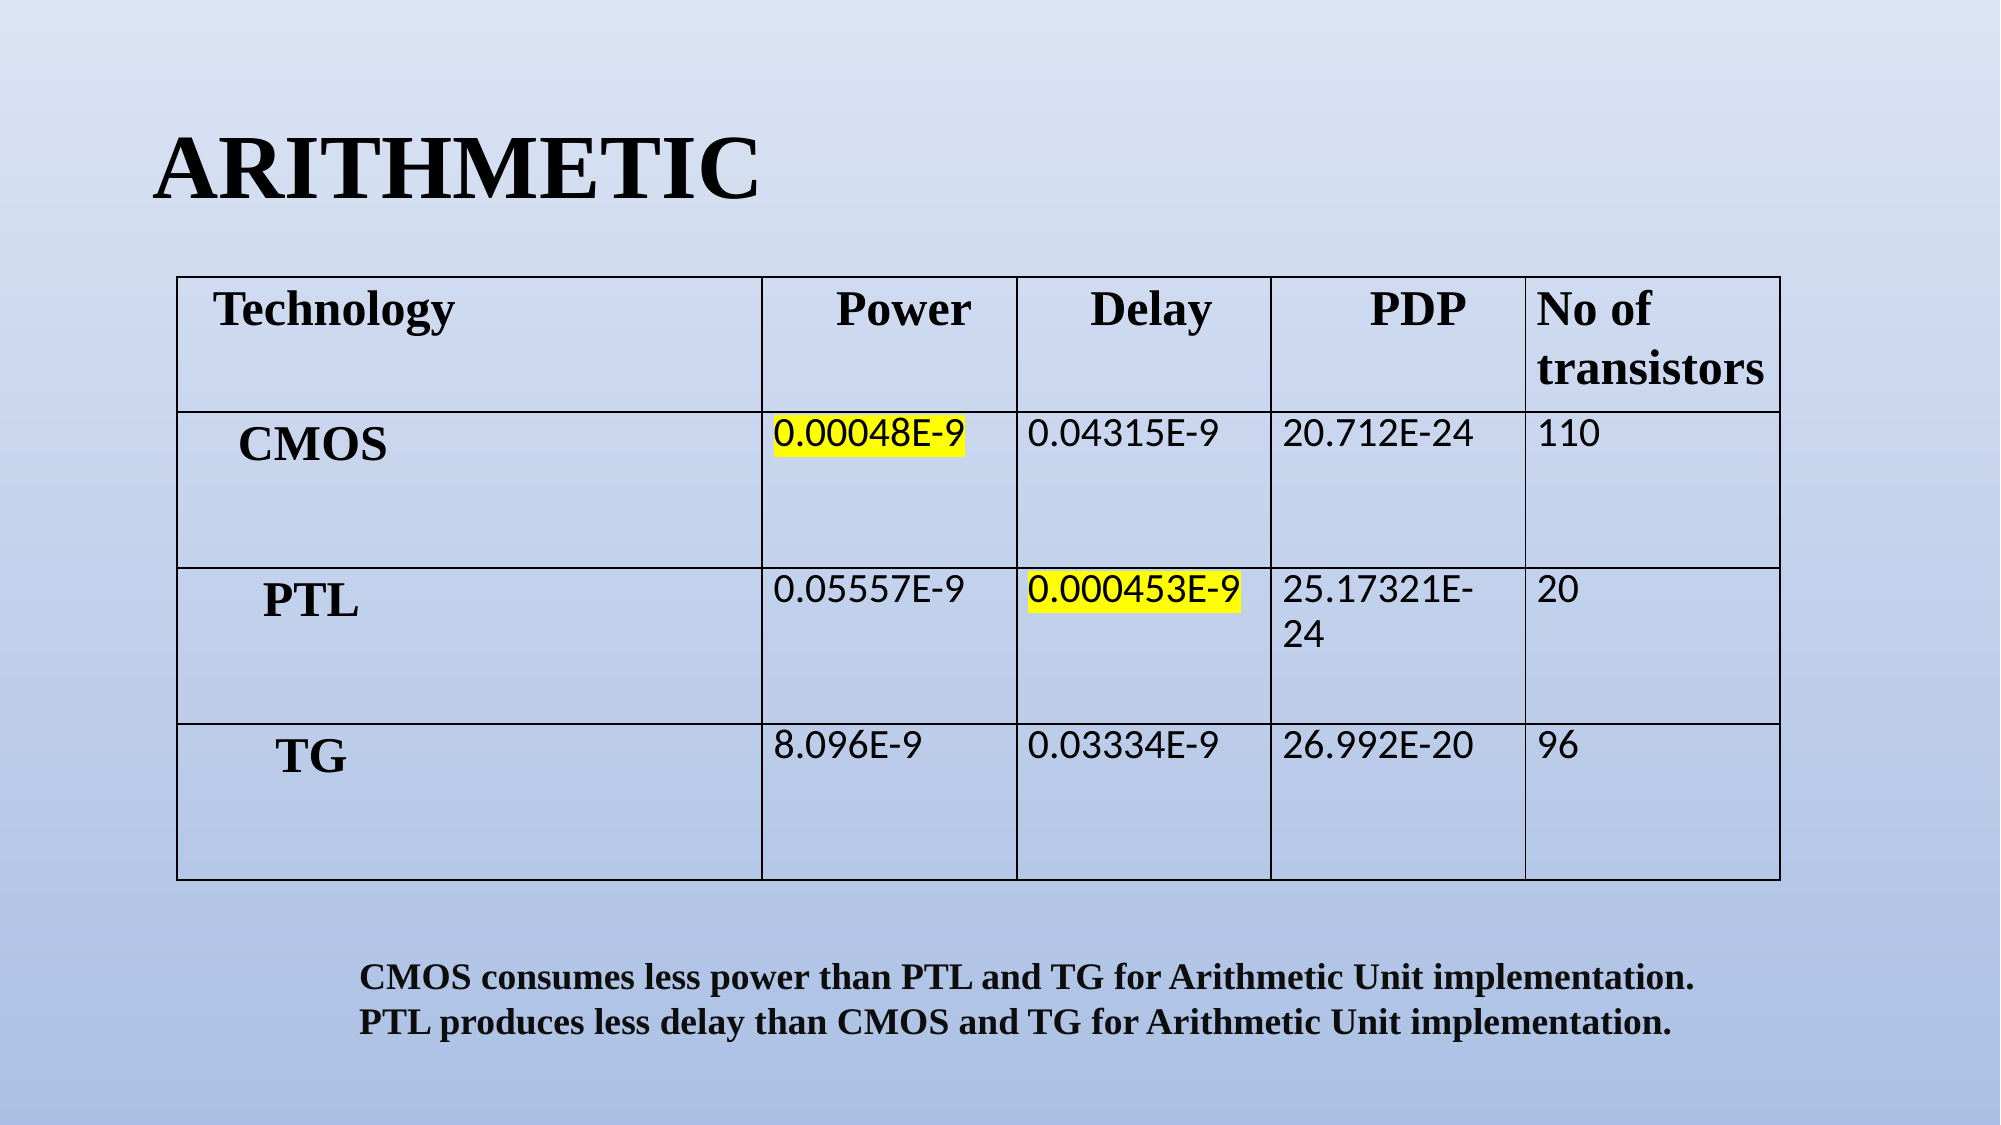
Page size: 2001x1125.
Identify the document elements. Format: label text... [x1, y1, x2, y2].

text_box CMOS consumes less power than PTL and TG for Arithmetic Unit implementation. PTL produces less delay than CMOS and TG for Arithmetic Unit implementation. [344, 944, 1725, 1125]
table_cell 20 [1526, 569, 1779, 723]
title ARITHMETIC [137, 59, 1863, 278]
table_cell 0.04315E-9 [1018, 413, 1270, 567]
table_header Power [763, 278, 1016, 411]
table_cell 0.05557E-9 [763, 569, 1016, 723]
table_header PDP [1272, 278, 1525, 411]
table_cell 20.712E-24 [1272, 413, 1525, 567]
table_cell 0.00048E-9 [763, 413, 1016, 567]
table_header Technology [178, 278, 761, 411]
table_cell 96 [1526, 725, 1779, 879]
table_cell TG [178, 725, 761, 879]
table_header Delay [1018, 278, 1270, 411]
table_cell 8.096E-9 [763, 725, 1016, 879]
table_cell 26.992E-20 [1272, 725, 1525, 879]
table_cell 0.000453E-9 [1018, 569, 1270, 723]
table_cell CMOS [178, 413, 761, 567]
table_cell 25.17321E-24 [1272, 569, 1525, 723]
table_cell PTL [178, 569, 761, 723]
table_header No of transistors [1526, 278, 1779, 411]
table_cell 0.03334E-9 [1018, 725, 1270, 879]
table_cell 110 [1526, 413, 1779, 567]
